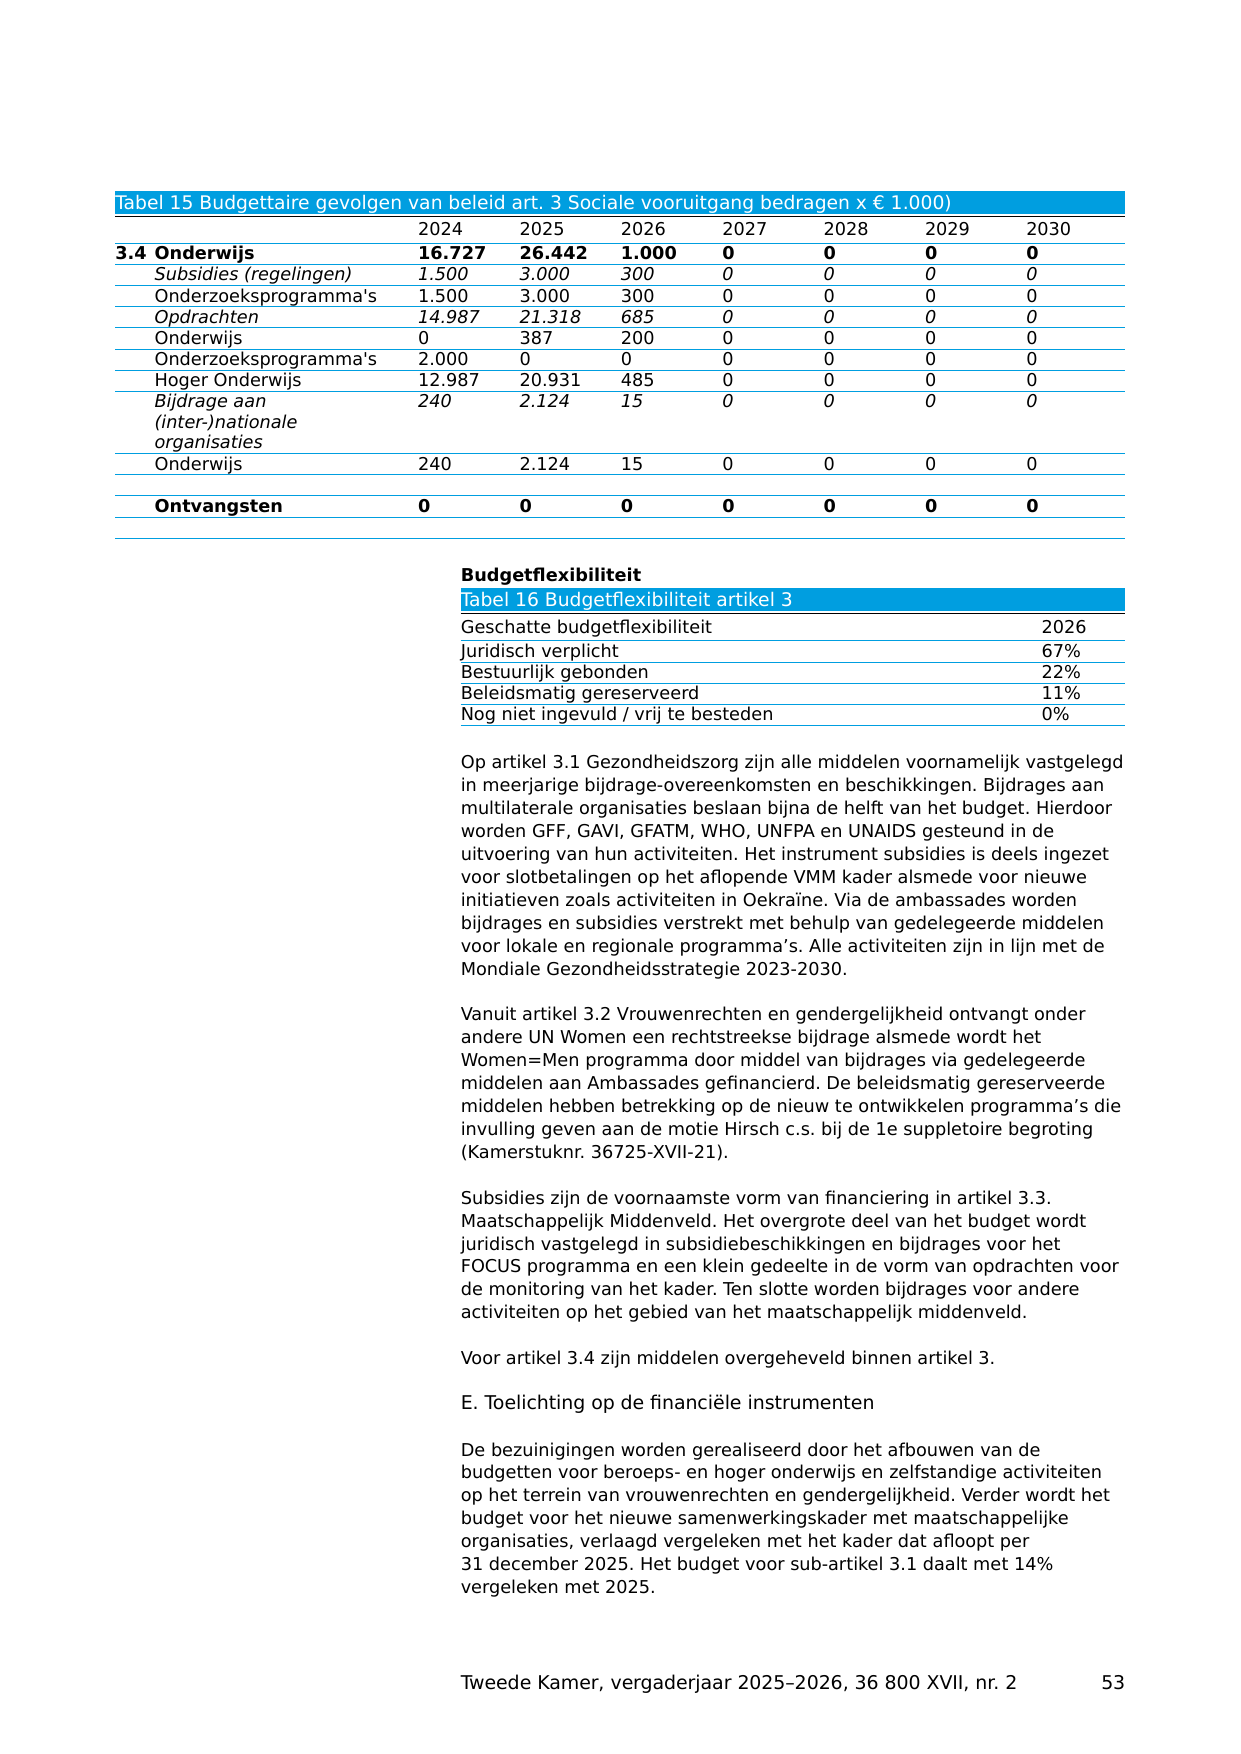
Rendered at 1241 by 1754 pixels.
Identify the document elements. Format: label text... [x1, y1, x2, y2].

text Subsidies zijn de voornaamste vorm van financiering in artikel 3.3. Maatschappelijk Middenveld. Het overgrote deel van het budget wordt juridisch vastgelegd in subsidiebeschikkingen en bijdrages voor het FOCUS programma en een klein gedeelte in de vorm van opdrachten voor de monitoring van het kader. Ten slotte worden bijdrages voor andere activiteiten op het gebied van het maatschappelijk middenveld. [461, 1186, 1125, 1323]
table_cell 0 [1023, 307, 1125, 327]
table_cell 2024 [415, 217, 516, 243]
table_cell 300 [618, 286, 719, 306]
table_cell [820, 475, 922, 495]
table_cell 0 [719, 286, 820, 306]
table_cell [115, 475, 151, 495]
table_cell 300 [618, 265, 719, 285]
table_cell 0 [618, 350, 719, 369]
table_cell 0 [820, 286, 922, 306]
table_cell 0 [922, 244, 1023, 264]
table_cell 0 [1023, 328, 1125, 348]
table_cell 0 [820, 328, 922, 348]
title E. Toelichting op de financiële instrumenten [461, 1392, 1125, 1414]
table_cell [618, 518, 719, 538]
table_cell 0 [922, 350, 1023, 369]
table_cell 20.931 [516, 371, 618, 391]
table_cell 0 [719, 496, 820, 517]
table_cell [618, 475, 719, 495]
table_cell 16.727 [415, 244, 516, 264]
table_cell Beleidsmatig gereserveerd [461, 684, 1038, 704]
table_cell [115, 371, 151, 391]
table_cell 22% [1039, 663, 1125, 682]
table_cell Hoger Onderwijs [151, 371, 415, 391]
table_cell [151, 217, 415, 243]
table_cell [151, 475, 415, 495]
table_cell 0 [719, 244, 820, 264]
table_cell Ontvangsten [151, 496, 415, 517]
table_cell 200 [618, 328, 719, 348]
table_cell [1023, 475, 1125, 495]
table_cell [415, 475, 516, 495]
table_cell Onderzoeksprogramma's [151, 350, 415, 369]
table_cell 3.000 [516, 265, 618, 285]
table_cell Onderzoeksprogramma's [151, 286, 415, 306]
table_cell 240 [415, 392, 516, 453]
table_cell 12.987 [415, 371, 516, 391]
table_cell Subsidies (regelingen) [151, 265, 415, 285]
table_cell [115, 328, 151, 348]
table_cell Juridisch verplicht [461, 641, 1038, 661]
table_cell [115, 217, 151, 243]
table_cell [719, 518, 820, 538]
table_cell 0 [922, 286, 1023, 306]
table_cell 0 [719, 307, 820, 327]
table_cell 0 [1023, 265, 1125, 285]
table_cell 0 [719, 454, 820, 474]
table_cell 0 [719, 328, 820, 348]
table_cell [516, 475, 618, 495]
table_cell 2028 [820, 217, 922, 243]
text De bezuinigingen worden gerealiseerd door het afbouwen van de budgetten voor beroeps- en hoger onderwijs en zelfstandige activiteiten op het terrein van vrouwenrechten en gendergelijkheid. Verder wordt het budget voor het nieuwe samenwerkingskader met maatschappelijke organisaties, verlaagd vergeleken met het kader dat afloopt per 31 december 2025. Het budget voor sub-artikel 3.1 daalt met 14% vergeleken met 2025. [461, 1438, 1125, 1598]
table_cell Opdrachten [151, 307, 415, 327]
table_cell Bestuurlijk gebonden [461, 663, 1038, 682]
table_cell 0 [719, 371, 820, 391]
table_cell 0 [516, 350, 618, 369]
table_cell 0 [922, 454, 1023, 474]
table_cell 2.124 [516, 454, 618, 474]
table_cell 0 [820, 307, 922, 327]
table_cell 2.124 [516, 392, 618, 453]
table_cell 26.442 [516, 244, 618, 264]
table_cell [719, 475, 820, 495]
table_cell 2.000 [415, 350, 516, 369]
table_cell 2026 [1039, 614, 1125, 640]
table_cell 2027 [719, 217, 820, 243]
table_cell 0 [1023, 286, 1125, 306]
table_cell 1.500 [415, 265, 516, 285]
table_cell 0% [1039, 705, 1125, 725]
table_cell 0 [820, 244, 922, 264]
table_cell [922, 475, 1023, 495]
table_cell 2030 [1023, 217, 1125, 243]
table_cell Onderwijs [151, 454, 415, 474]
table_cell 387 [516, 328, 618, 348]
table_cell 2026 [618, 217, 719, 243]
table_cell 0 [922, 265, 1023, 285]
table_cell [115, 307, 151, 327]
table_cell 0 [415, 328, 516, 348]
table_cell 0 [1023, 496, 1125, 517]
table_cell 0 [1023, 371, 1125, 391]
table_cell 0 [415, 496, 516, 517]
table_cell 0 [719, 265, 820, 285]
table_cell 1.500 [415, 286, 516, 306]
table_cell [115, 496, 151, 517]
table_cell 14.987 [415, 307, 516, 327]
table_cell 0 [922, 371, 1023, 391]
table_cell 0 [1023, 350, 1125, 369]
table_cell [415, 518, 516, 538]
table_cell 0 [820, 496, 922, 517]
table_cell [922, 518, 1023, 538]
table_cell 0 [820, 454, 922, 474]
table_cell 15 [618, 392, 719, 453]
table_cell [115, 518, 151, 538]
table_cell [115, 286, 151, 306]
table_cell 0 [922, 496, 1023, 517]
table_cell 485 [618, 371, 719, 391]
table_cell Geschatte budgetflexibiliteit [461, 614, 1038, 640]
table_cell [115, 265, 151, 285]
table_cell 0 [1023, 454, 1125, 474]
table_cell [115, 392, 151, 453]
table_cell 240 [415, 454, 516, 474]
table_cell 0 [922, 328, 1023, 348]
table_cell [1023, 518, 1125, 538]
table_cell 0 [820, 371, 922, 391]
table_cell [516, 518, 618, 538]
text Op artikel 3.1 Gezondheidszorg zijn alle middelen voornamelijk vastgelegd in meerjarige bijdrage-overeenkomsten en beschikkingen. Bijdrages aan multilaterale organisaties beslaan bijna de helft van het budget. Hierdoor worden GFF, GAVI, GFATM, WHO, UNFPA en UNAIDS gesteund in de uitvoering van hun activiteiten. Het instrument subsidies is deels ingezet voor slotbetalingen op het aflopende VMM kader alsmede voor nieuwe initiatieven zoals activiteiten in Oekraïne. Via de ambassades worden bijdrages en subsidies verstrekt met behulp van gedelegeerde middelen voor lokale en regionale programma’s. Alle activiteiten zijn in lijn met de Mondiale Gezondheidsstrategie 2023-2030. [461, 750, 1125, 979]
table_cell 0 [922, 392, 1023, 453]
table_cell [820, 518, 922, 538]
table_cell 15 [618, 454, 719, 474]
table_cell [115, 350, 151, 369]
table_cell 0 [922, 307, 1023, 327]
table_cell 3.4 [115, 244, 151, 264]
table_cell Onderwijs [151, 244, 415, 264]
table_cell 1.000 [618, 244, 719, 264]
table_cell Onderwijs [151, 328, 415, 348]
table_cell 2025 [516, 217, 618, 243]
text Vanuit artikel 3.2 Vrouwenrechten en gendergelijkheid ontvangt onder andere UN Women een rechtstreekse bijdrage alsmede wordt het Women=Men programma door middel van bijdrages via gedelegeerde middelen aan Ambassades gefinancierd. De beleidsmatig gereserveerde middelen hebben betrekking op de nieuw te ontwikkelen programma’s die invulling geven aan de motie Hirsch c.s. bij de 1e suppletoire begroting (Kamerstuknr. 36725-XVII-21). [461, 1002, 1125, 1163]
table_cell Nog niet ingevuld / vrij te besteden [461, 705, 1038, 725]
table_cell [115, 454, 151, 474]
table_cell 0 [719, 350, 820, 369]
table_cell 0 [1023, 392, 1125, 453]
table_cell 11% [1039, 684, 1125, 704]
table_cell 0 [618, 496, 719, 517]
table_cell 0 [820, 265, 922, 285]
table_cell 0 [1023, 244, 1125, 264]
table_cell 0 [719, 392, 820, 453]
table_cell Bijdrage aan (inter-)nationale organisaties [151, 392, 415, 453]
table_cell 0 [820, 392, 922, 453]
table_cell 0 [516, 496, 618, 517]
table_cell 685 [618, 307, 719, 327]
text Budgetflexibiliteit [461, 563, 1125, 586]
table_cell 2029 [922, 217, 1023, 243]
table_cell 21.318 [516, 307, 618, 327]
table_cell 3.000 [516, 286, 618, 306]
table_cell [151, 518, 415, 538]
table_cell 67% [1039, 641, 1125, 661]
table_cell 0 [820, 350, 922, 369]
text Voor artikel 3.4 zijn middelen overgeheveld binnen artikel 3. [461, 1346, 1125, 1369]
